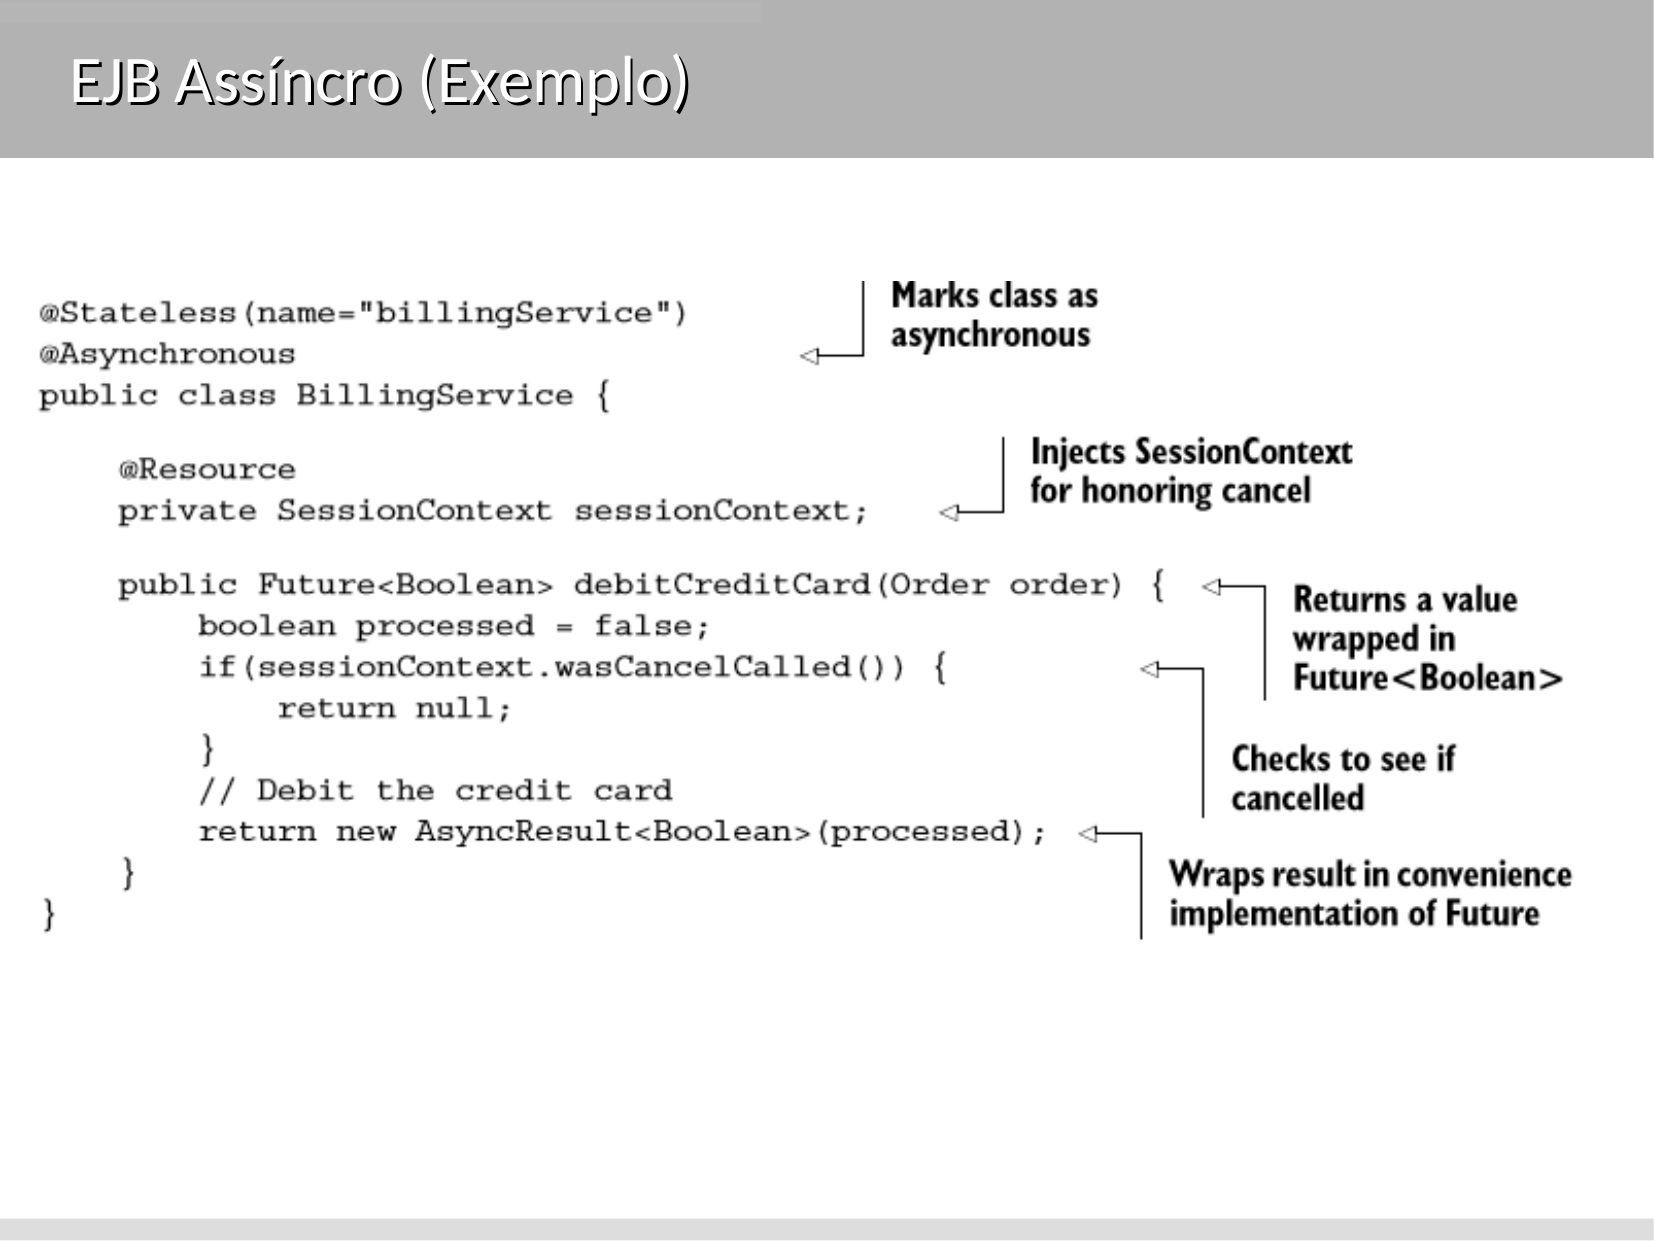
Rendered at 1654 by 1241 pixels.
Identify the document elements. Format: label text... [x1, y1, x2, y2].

title EJB Assíncro (Exemplo) [70, 11, 1536, 160]
picture [18, 281, 1627, 976]
